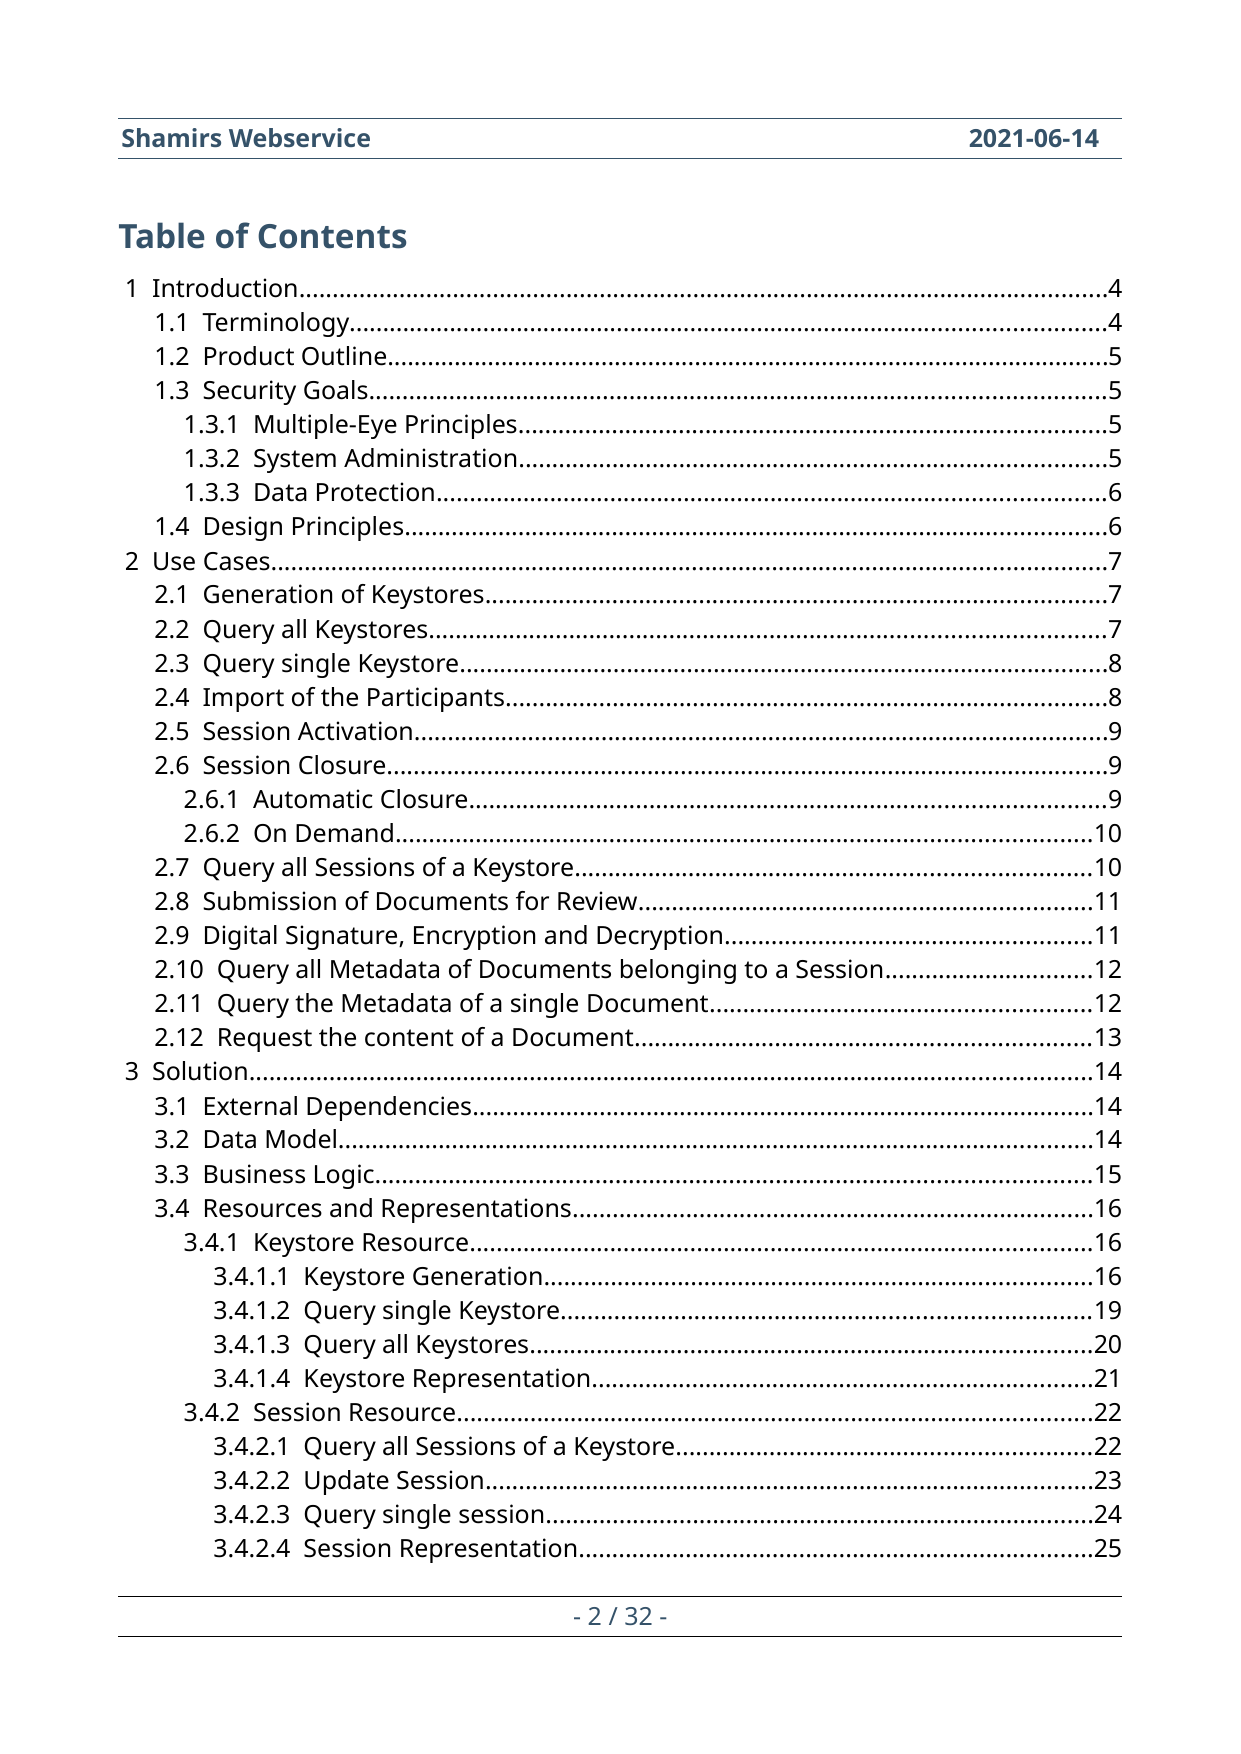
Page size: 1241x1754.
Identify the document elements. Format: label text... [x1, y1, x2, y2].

text 1 Introduction 4 [118, 271, 1122, 305]
text 2.9 Digital Signature, Encryption and Decryption 11 [148, 918, 1122, 952]
text 1.2 Product Outline 5 [148, 339, 1122, 373]
text 3.2 Data Model 14 [148, 1122, 1122, 1156]
text 2.1 Generation of Keystores 7 [148, 577, 1122, 611]
text 2 Use Cases 7 [118, 543, 1122, 577]
text 3.4 Resources and Representations 16 [148, 1190, 1122, 1224]
text 3.4.2.4 Session Representation 25 [207, 1531, 1122, 1565]
text 2.3 Query single Keystore 8 [148, 645, 1122, 679]
text 1.3.1 Multiple-Eye Principles 5 [177, 407, 1122, 441]
text 2.5 Session Activation 9 [148, 713, 1122, 747]
text 2.6.2 On Demand 10 [177, 816, 1122, 850]
text 3.4.2 Session Resource 22 [177, 1395, 1122, 1429]
text 1.4 Design Principles 6 [148, 509, 1122, 543]
text 2.8 Submission of Documents for Review 11 [148, 884, 1122, 918]
text 2.11 Query the Metadata of a single Document 12 [148, 986, 1122, 1020]
text 3.3 Business Logic 15 [148, 1156, 1122, 1190]
text 2.12 Request the content of a Document 13 [148, 1020, 1122, 1054]
text 2.10 Query all Metadata of Documents belonging to a Session 12 [148, 952, 1122, 986]
text 3.4.2.2 Update Session 23 [207, 1463, 1122, 1497]
text 3.1 External Dependencies 14 [148, 1088, 1122, 1122]
text 1.1 Terminology 4 [148, 305, 1122, 339]
text 2.4 Import of the Participants 8 [148, 679, 1122, 713]
text 3.4.1.1 Keystore Generation 16 [207, 1258, 1122, 1292]
text 1.3.3 Data Protection 6 [177, 475, 1122, 509]
text 3 Solution 14 [118, 1054, 1122, 1088]
text 1.3 Security Goals 5 [148, 373, 1122, 407]
text 2.6.1 Automatic Closure 9 [177, 782, 1122, 816]
text 3.4.2.3 Query single session 24 [207, 1497, 1122, 1531]
text 2.7 Query all Sessions of a Keystore 10 [148, 850, 1122, 884]
text 3.4.1.3 Query all Keystores 20 [207, 1327, 1122, 1361]
text 3.4.1.2 Query single Keystore 19 [207, 1292, 1122, 1327]
text 2.2 Query all Keystores 7 [148, 611, 1122, 645]
text 3.4.1 Keystore Resource 16 [177, 1224, 1122, 1258]
text 1.3.2 System Administration 5 [177, 441, 1122, 475]
subtitle Table of Contents [118, 213, 1122, 258]
text 3.4.1.4 Keystore Representation 21 [207, 1361, 1122, 1395]
text 3.4.2.1 Query all Sessions of a Keystore 22 [207, 1429, 1122, 1463]
text 2.6 Session Closure 9 [148, 747, 1122, 782]
